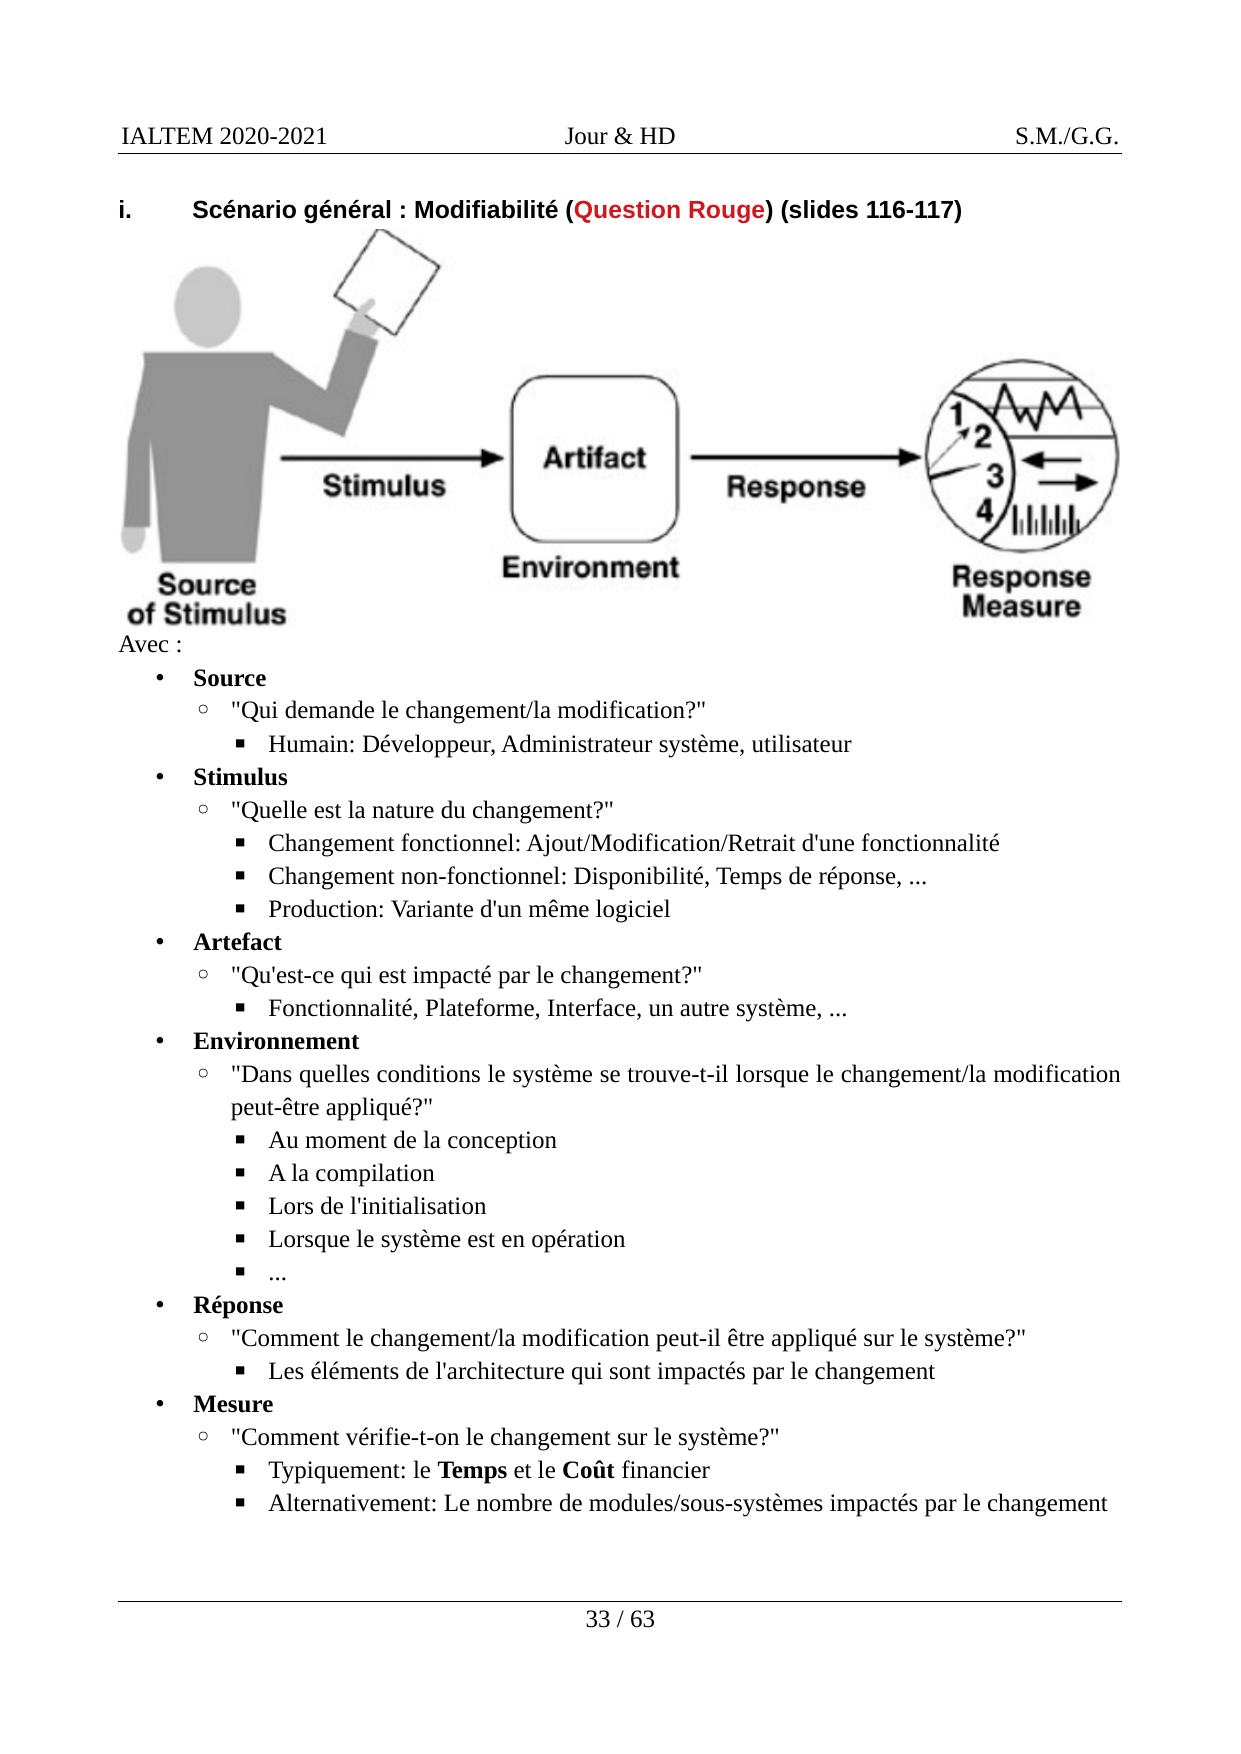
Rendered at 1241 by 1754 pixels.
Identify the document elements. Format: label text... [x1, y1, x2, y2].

list "Quelle est la nature du changement?" [193, 795, 1122, 823]
list "Qu'est-ce qui est impacté par le changement?" [193, 960, 1122, 988]
list Réponse [156, 1290, 1122, 1319]
list "Comment le changement/la modification peut-il être appliqué sur le système?" [193, 1323, 1122, 1352]
list "Dans quelles conditions le système se trouve-t-il lorsque le changement/la modification peut-être appliqué?" [193, 1059, 1122, 1121]
subtitle Scénario général : Modifiabilité (Question Rouge) (slides 116-117) [118, 195, 1122, 223]
list Artefact [156, 927, 1122, 956]
list Les éléments de l'architecture qui sont impactés par le changement [231, 1356, 1122, 1385]
list A la compilation [231, 1158, 1122, 1187]
list "Qui demande le changement/la modification?" [193, 696, 1122, 724]
list Changement fonctionnel: Ajout/Modification/Retrait d'une fonctionnalité [231, 828, 1122, 856]
list Humain: Développeur, Administrateur système, utilisateur [231, 729, 1122, 757]
list Alternativement: Le nombre de modules/sous-systèmes impactés par le changement [231, 1488, 1122, 1517]
list Source [156, 663, 1122, 691]
list Typiquement: le Temps et le Coût financier [231, 1455, 1122, 1484]
list Fonctionnalité, Plateforme, Interface, un autre système, ... [231, 993, 1122, 1022]
list Production: Variante d'un même logiciel [231, 894, 1122, 922]
list ... [231, 1257, 1122, 1286]
list Mesure [156, 1389, 1122, 1418]
text Avec : [118, 630, 1122, 658]
list Changement non-fonctionnel: Disponibilité, Temps de réponse, ... [231, 861, 1122, 889]
list Lorsque le système est en opération [231, 1224, 1122, 1253]
list "Comment vérifie-t-on le changement sur le système?" [193, 1422, 1122, 1451]
list Stimulus [156, 762, 1122, 790]
list Lors de l'initialisation [231, 1191, 1122, 1220]
picture [118, 229, 1123, 630]
list Au moment de la conception [231, 1125, 1122, 1154]
list Environnement [156, 1026, 1122, 1054]
